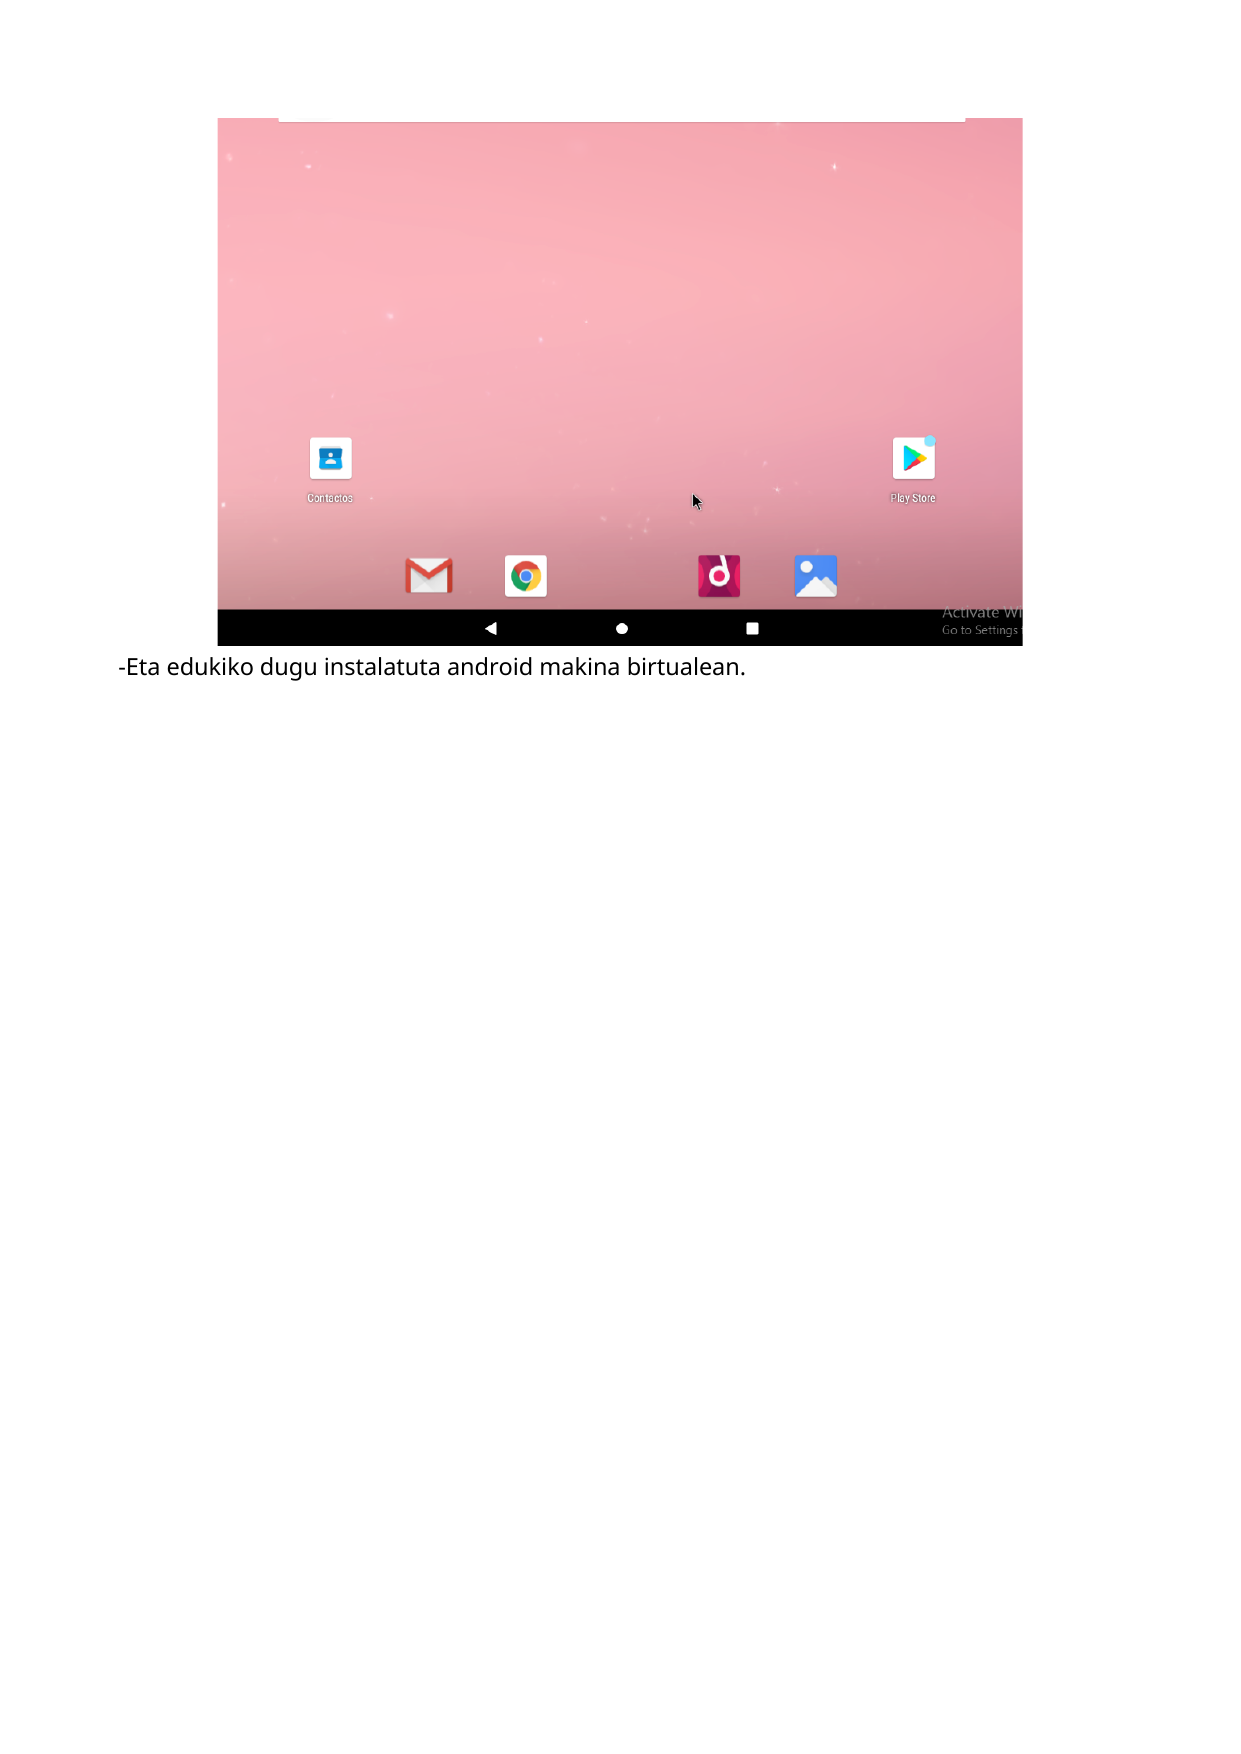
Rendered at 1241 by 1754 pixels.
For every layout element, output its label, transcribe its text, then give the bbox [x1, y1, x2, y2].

picture [217, 118, 1023, 646]
text -Eta edukiko dugu instalatuta android makina birtualean. [118, 646, 1122, 683]
